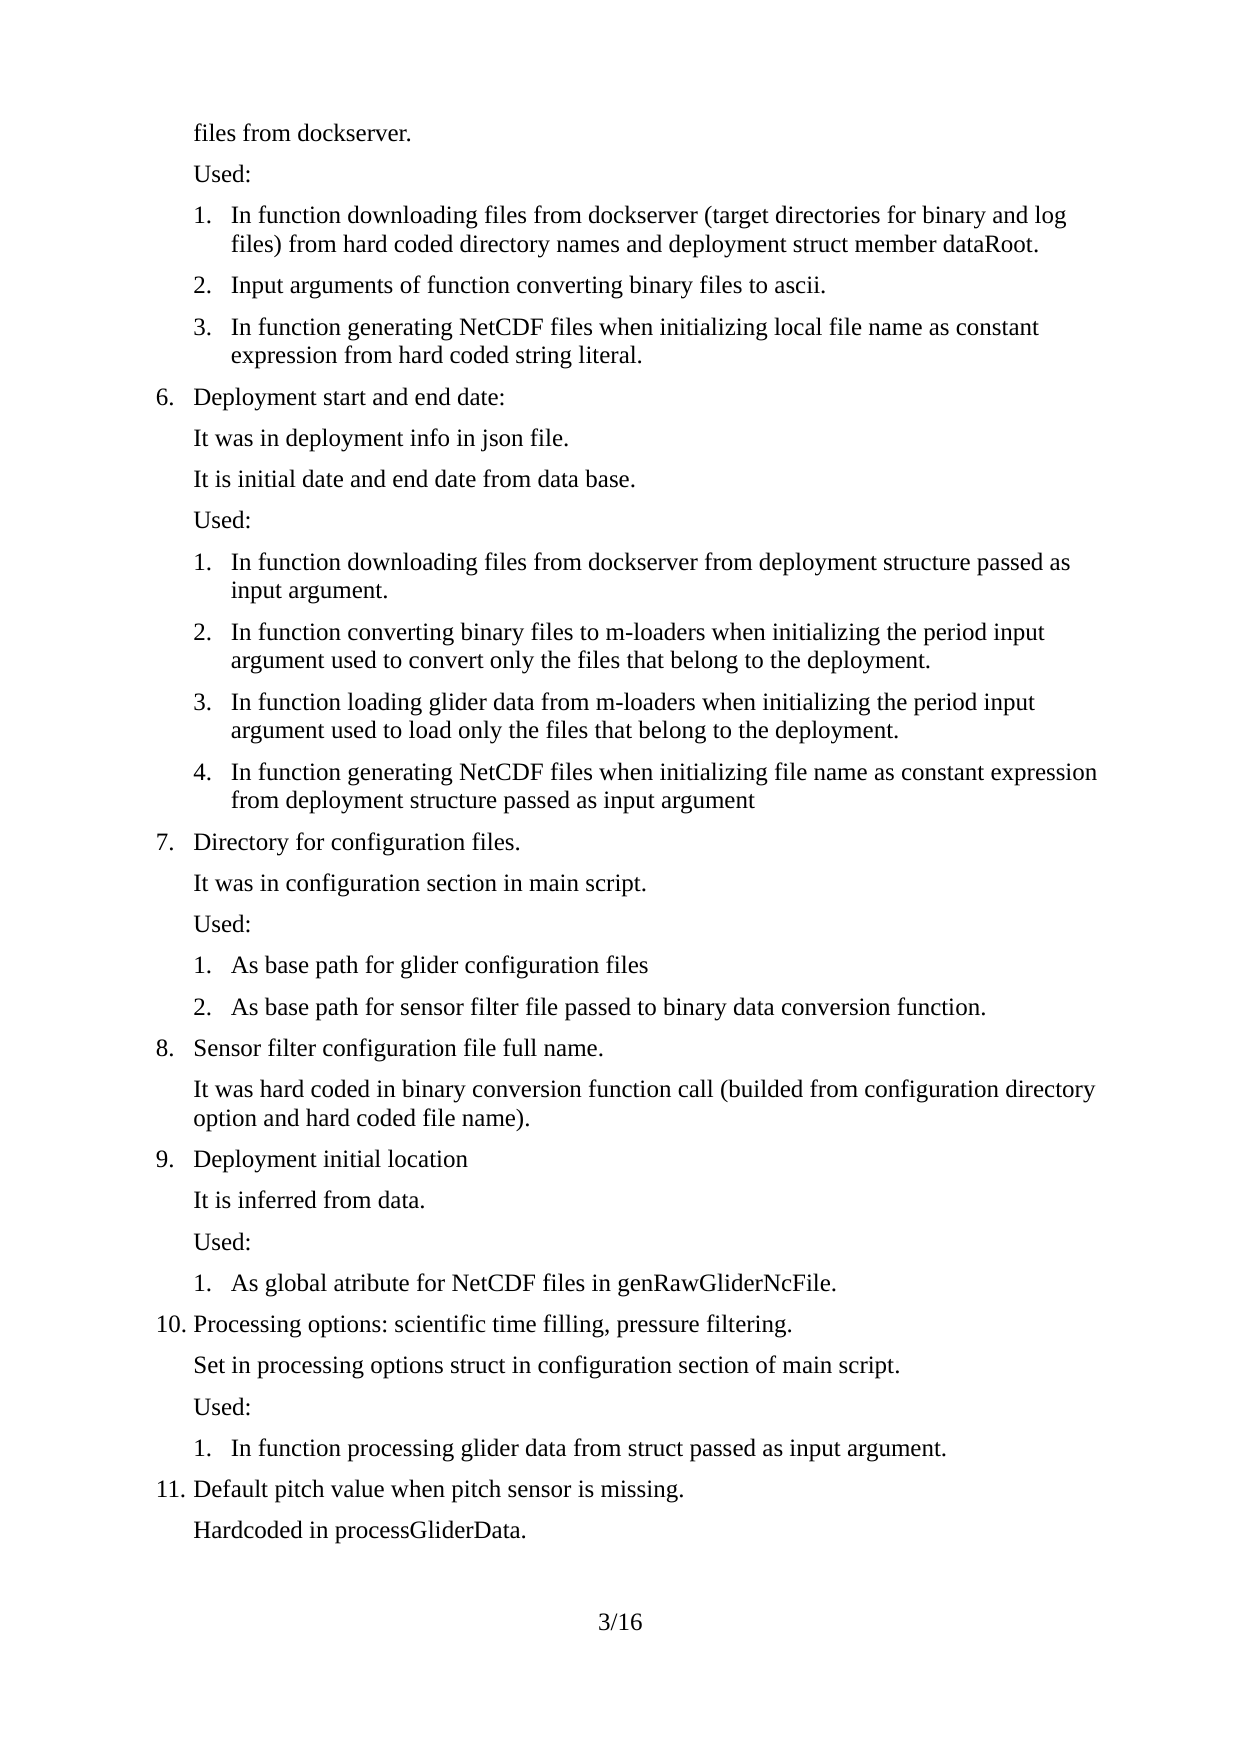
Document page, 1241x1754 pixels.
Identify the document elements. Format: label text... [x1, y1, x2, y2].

list It was hard coded in binary conversion function call (builded from configuration directory option and hard coded file name). [156, 1074, 1122, 1132]
list Processing options: scientific time filling, pressure filtering. [156, 1309, 1122, 1338]
list It is initial date and end date from data base. [156, 464, 1122, 493]
list As global atribute for NetCDF files in genRawGliderNcFile. [193, 1268, 1122, 1297]
list In function downloading files from dockserver from deployment structure passed as input argument. [193, 547, 1122, 604]
list Input arguments of function converting binary files to ascii. [193, 271, 1122, 299]
list In function loading glider data from m-loaders when initializing the period input argument used to load only the files that belong to the deployment. [193, 687, 1122, 744]
list Used: [156, 909, 1122, 938]
list Used: [156, 159, 1122, 188]
list Deployment initial location [156, 1144, 1122, 1173]
list Used: [156, 506, 1122, 534]
list Directory for configuration files. [156, 827, 1122, 856]
list In function generating NetCDF files when initializing local file name as constant expression from hard coded string literal. [193, 312, 1122, 369]
list It was in deployment info in json file. [156, 423, 1122, 452]
list It was in configuration section in main script. [156, 868, 1122, 897]
list As base path for glider configuration files [193, 951, 1122, 979]
list Hardcoded in processGliderData. [156, 1516, 1122, 1544]
list Used: [156, 1227, 1122, 1256]
list As base path for sensor filter file passed to binary data conversion function. [193, 992, 1122, 1021]
list In function downloading files from dockserver (target directories for binary and log files) from hard coded directory names and deployment struct member dataRoot. [193, 201, 1122, 258]
list files from dockserver. [156, 118, 1122, 147]
list In function converting binary files to m-loaders when initializing the period input argument used to convert only the files that belong to the deployment. [193, 617, 1122, 674]
list Deployment start and end date: [156, 382, 1122, 411]
list It is inferred from data. [156, 1186, 1122, 1214]
list Used: [156, 1392, 1122, 1421]
list Sensor filter configuration file full name. [156, 1033, 1122, 1062]
list In function generating NetCDF files when initializing file name as constant expression from deployment structure passed as input argument [193, 757, 1122, 814]
list In function processing glider data from struct passed as input argument. [193, 1433, 1122, 1462]
list Default pitch value when pitch sensor is missing. [156, 1474, 1122, 1503]
list Set in processing options struct in configuration section of main script. [156, 1351, 1122, 1379]
